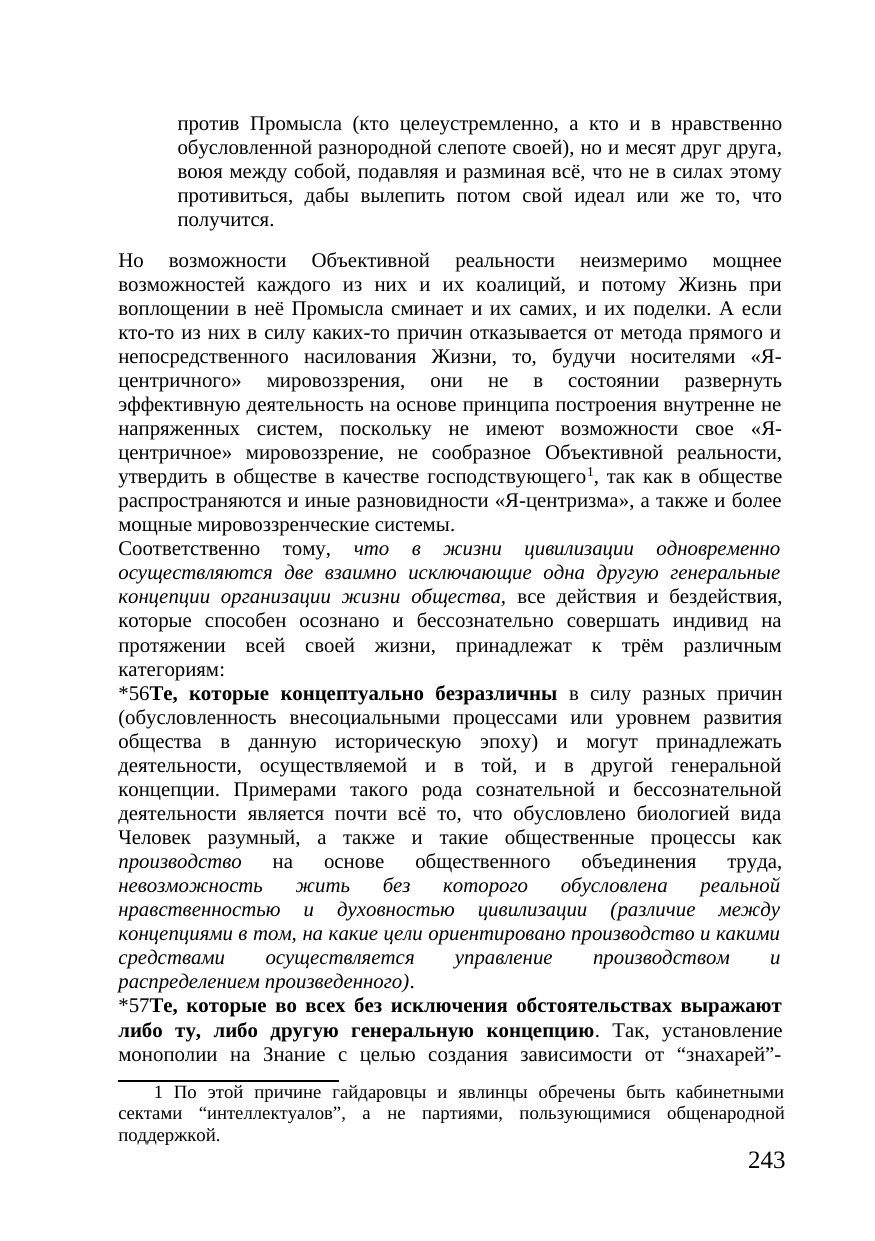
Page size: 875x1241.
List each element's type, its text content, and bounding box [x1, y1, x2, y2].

text По этой причине гайдаровцы и явлинцы обречены быть кабинетными сектами “интеллектуалов”, а не партиями, пользующимися общенародной поддержкой. [118, 1081, 786, 1145]
text Но возможности Объективной реальности неизмеримо мощнее возможностей каждого из них и их коалиций, и потому Жизнь при воплощении в неё Промысла сминает и их самих, и их поделки. А если кто-то из них в силу каких-то причин отказывается от метода прямого и непосредственного насилования Жизни, то, будучи носителями «Я-центричного» мировоззрения, они не в состоянии развернуть эффективную деятельность на основе принципа построения внутренне не напряженных систем, поскольку не имеют возможности свое «Я-центричное» мировоззрение, не сообразное Объективной реальности, утвердить в обществе в качестве господствующего, так как в обществе распространяются и иные разновидности «Я-центризма», а также и более мощные мировоззренческие системы. [118, 247, 783, 536]
text против Промысла (кто целеустремленно, а кто и в нравственно обусловленной разнородной слепоте своей), но и месят друг друга, воюя между собой, подавляя и разминая всё, что не в силах этому противиться, дабы вылепить потом свой идеал или же то, что получится. [177, 111, 783, 231]
list Те, которые во всех без исключения обстоятельствах выражают либо ту, либо другую генеральную концепцию. Так, установление монополии на Знание с целью создания зависимости от “знахарей”- [118, 993, 783, 1066]
text Соответственно тому, что в жизни цивилизации одновременно осуществляются две взаимно исключающие одна другую генеральные концепции организации жизни общества, все действия и бездействия, которые способен осознано и бессознательно совершать индивид на протяжении всей своей жизни, принадлежат к трём различным категориям: [118, 536, 783, 681]
list Те, которые концептуально безразличны в силу разных причин (обусловленность внесоциальными процессами или уровнем развития общества в данную историческую эпоху) и могут принадлежать деятельности, осуществляемой и в той, и в другой генеральной концепции. Примерами такого рода сознательной и бессознательной деятельности является почти всё то, что обусловлено биологией вида Человек разумный, а также и такие общественные процессы как производство на основе общественного объединения труда, невозможность жить без которого обусловлена реальной нравственностью и духовностью цивилизации (различие между концепциями в том, на какие цели ориентировано производство и какими средствами осуществляется управление производством и распределением произведенного). [118, 681, 783, 993]
